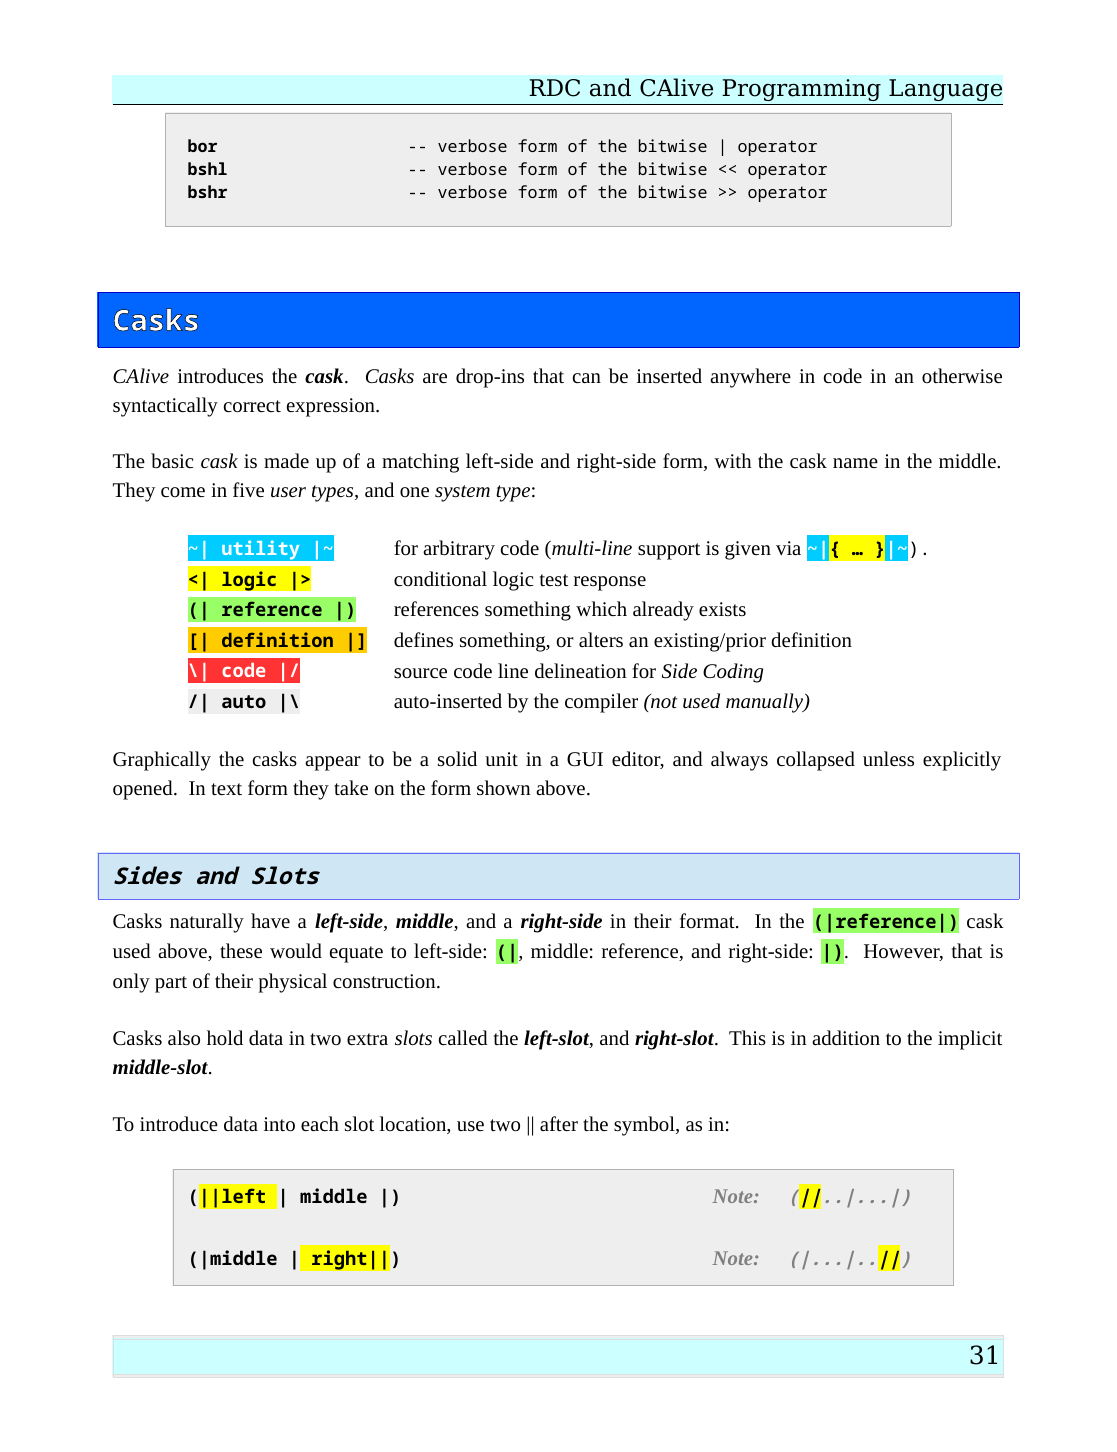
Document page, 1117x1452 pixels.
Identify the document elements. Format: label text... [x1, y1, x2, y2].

text Graphically the casks appear to be a solid unit in a GUI editor, and always collapsed unless explicitly opened. In text form they take on the form shown above. [112, 747, 1003, 800]
subtitle Sides and Slots [99, 854, 1019, 899]
text To introduce data into each slot location, use two || after the symbol, as in: [112, 1112, 1003, 1136]
text (||left | middle |) Note: (||..|...|) (|middle | right||) Note: (|...|..||) [174, 1170, 953, 1285]
text bor -- verbose form of the bitwise | operator bshl -- verbose form of the bitwise << operator bshr -- verbose form of the bitwise >> operator [166, 114, 951, 226]
subtitle Casks [99, 293, 1019, 347]
text ~| utility |~ for arbitrary code (multi-line support is given via ~|{ … }|~). <| logic |> conditional logic test response (| reference |) references something which already exists [| definition |] defines something, or alters an existing/prior definition \| code |/ source code line delineation for Side Coding /| auto |\ auto-inserted by the compiler (not used manually) [187, 535, 938, 714]
text CAlive introduces the cask. Casks are drop-ins that can be inserted anywhere in code in an otherwise syntactically correct expression. [112, 364, 1003, 417]
text Casks also hold data in two extra slots called the left-slot, and right-slot. This is in addition to the implicit middle-slot. [112, 1026, 1003, 1079]
text Casks naturally have a left-side, middle, and a right-side in their format. In the (|reference|) cask used above, these would equate to left-side: (|, middle: reference, and right-side: |). However, that is only part of their physical construction. [112, 908, 1003, 993]
text The basic cask is made up of a matching left-side and right-side form, with the cask name in the middle. They come in five user types, and one system type: [112, 449, 1003, 502]
